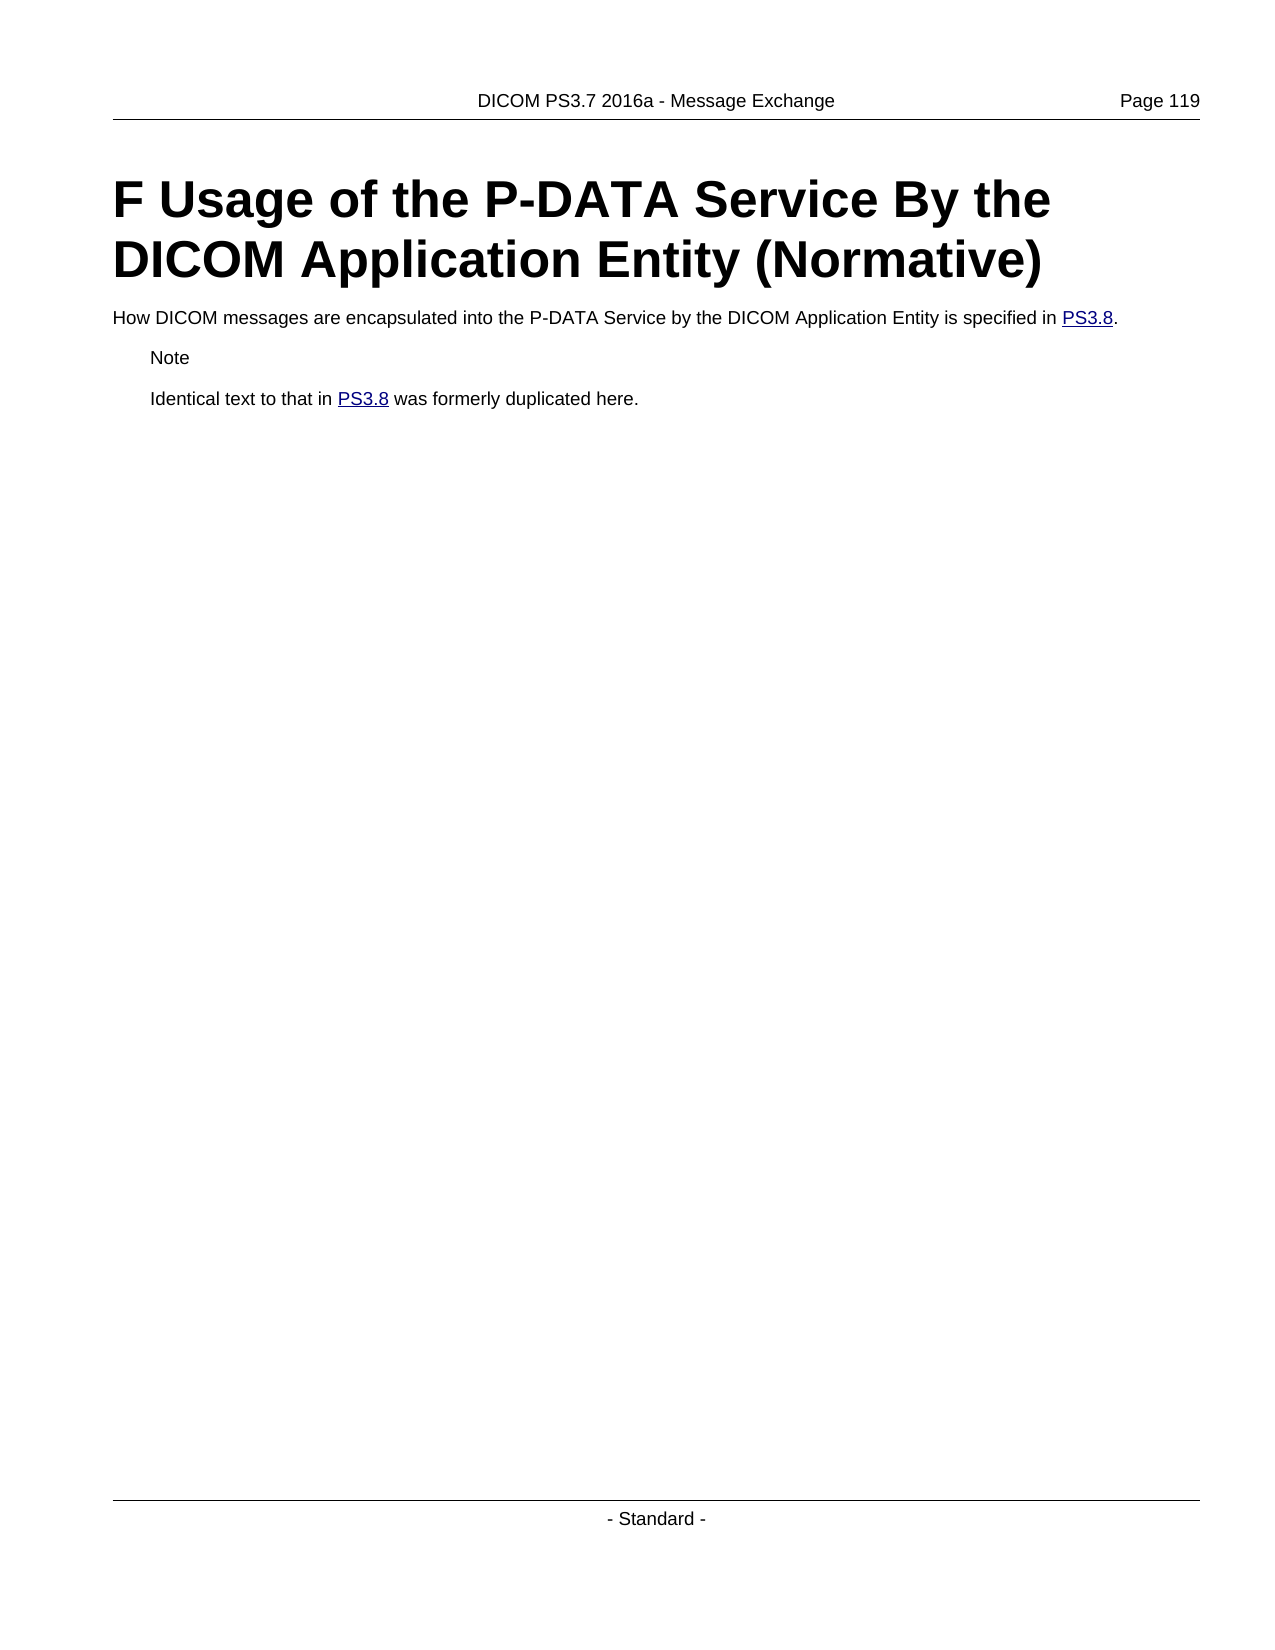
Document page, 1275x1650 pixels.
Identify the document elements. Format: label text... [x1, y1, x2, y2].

text Note [150, 347, 1162, 368]
text How DICOM messages are encapsulated into the P‑DATA Service by the DICOM Application Entity is specified in PS3.8. [112, 307, 1200, 328]
text F Usage of the P-DATA Service By the DICOM Application Entity (Normative) [112, 169, 1200, 288]
text Identical text to that in PS3.8 was formerly duplicated here. [150, 387, 1162, 409]
